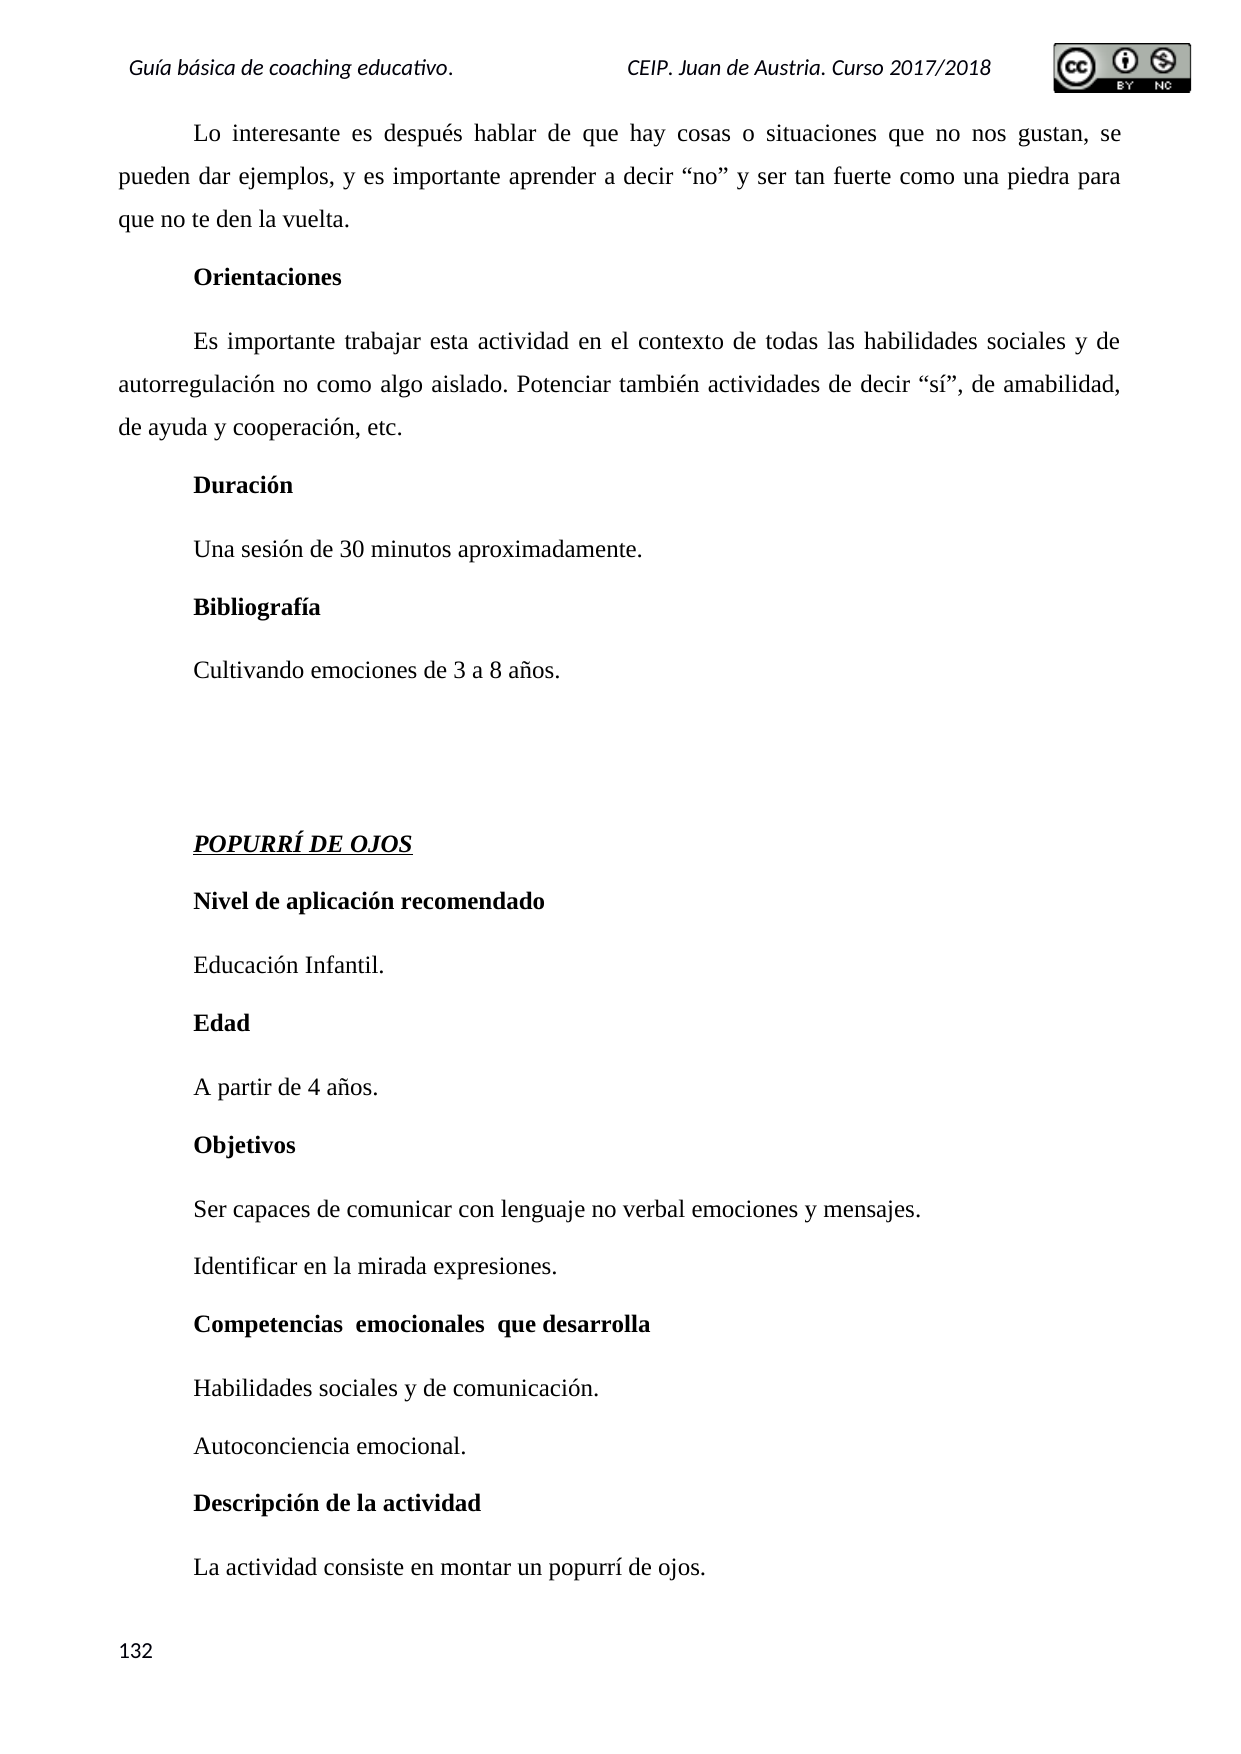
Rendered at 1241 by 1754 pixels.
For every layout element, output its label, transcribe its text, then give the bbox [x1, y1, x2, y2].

text POPURRÍ DE OJOS [118, 829, 1122, 857]
subtitle Duración [118, 470, 1122, 499]
text Ser capaces de comunicar con lenguaje no verbal emociones y mensajes. [118, 1194, 1122, 1222]
text Habilidades sociales y de comunicación. [118, 1373, 1122, 1402]
text A partir de 4 años. [118, 1072, 1122, 1101]
text Lo interesante es después hablar de que hay cosas o situaciones que no nos gustan, se pueden dar ejemplos, y es importante aprender a decir “no” y ser tan fuerte como una piedra para que no te den la vuelta. [118, 118, 1122, 233]
text Educación Infantil. [118, 950, 1122, 979]
subtitle Nivel de aplicación recomendado [118, 886, 1122, 915]
text Identificar en la mirada expresiones. [118, 1251, 1122, 1280]
subtitle Bibliografía [118, 592, 1122, 620]
text Es importante trabajar esta actividad en el contexto de todas las habilidades sociales y de autorregulación no como algo aislado. Potenciar también actividades de decir “sí”, de amabilidad, de ayuda y cooperación, etc. [118, 326, 1122, 441]
subtitle Objetivos [118, 1130, 1122, 1158]
text Cultivando emociones de 3 a 8 años. [118, 656, 1122, 684]
subtitle Competencias emocionales que desarrolla [118, 1309, 1122, 1338]
subtitle Descripción de la actividad [118, 1488, 1122, 1517]
text La actividad consiste en montar un popurrí de ojos. [118, 1552, 1122, 1581]
subtitle Edad [118, 1008, 1122, 1037]
picture [1053, 43, 1192, 93]
text Autoconciencia emocional. [118, 1431, 1122, 1459]
text Una sesión de 30 minutos aproximadamente. [118, 534, 1122, 563]
subtitle Orientaciones [118, 262, 1122, 291]
